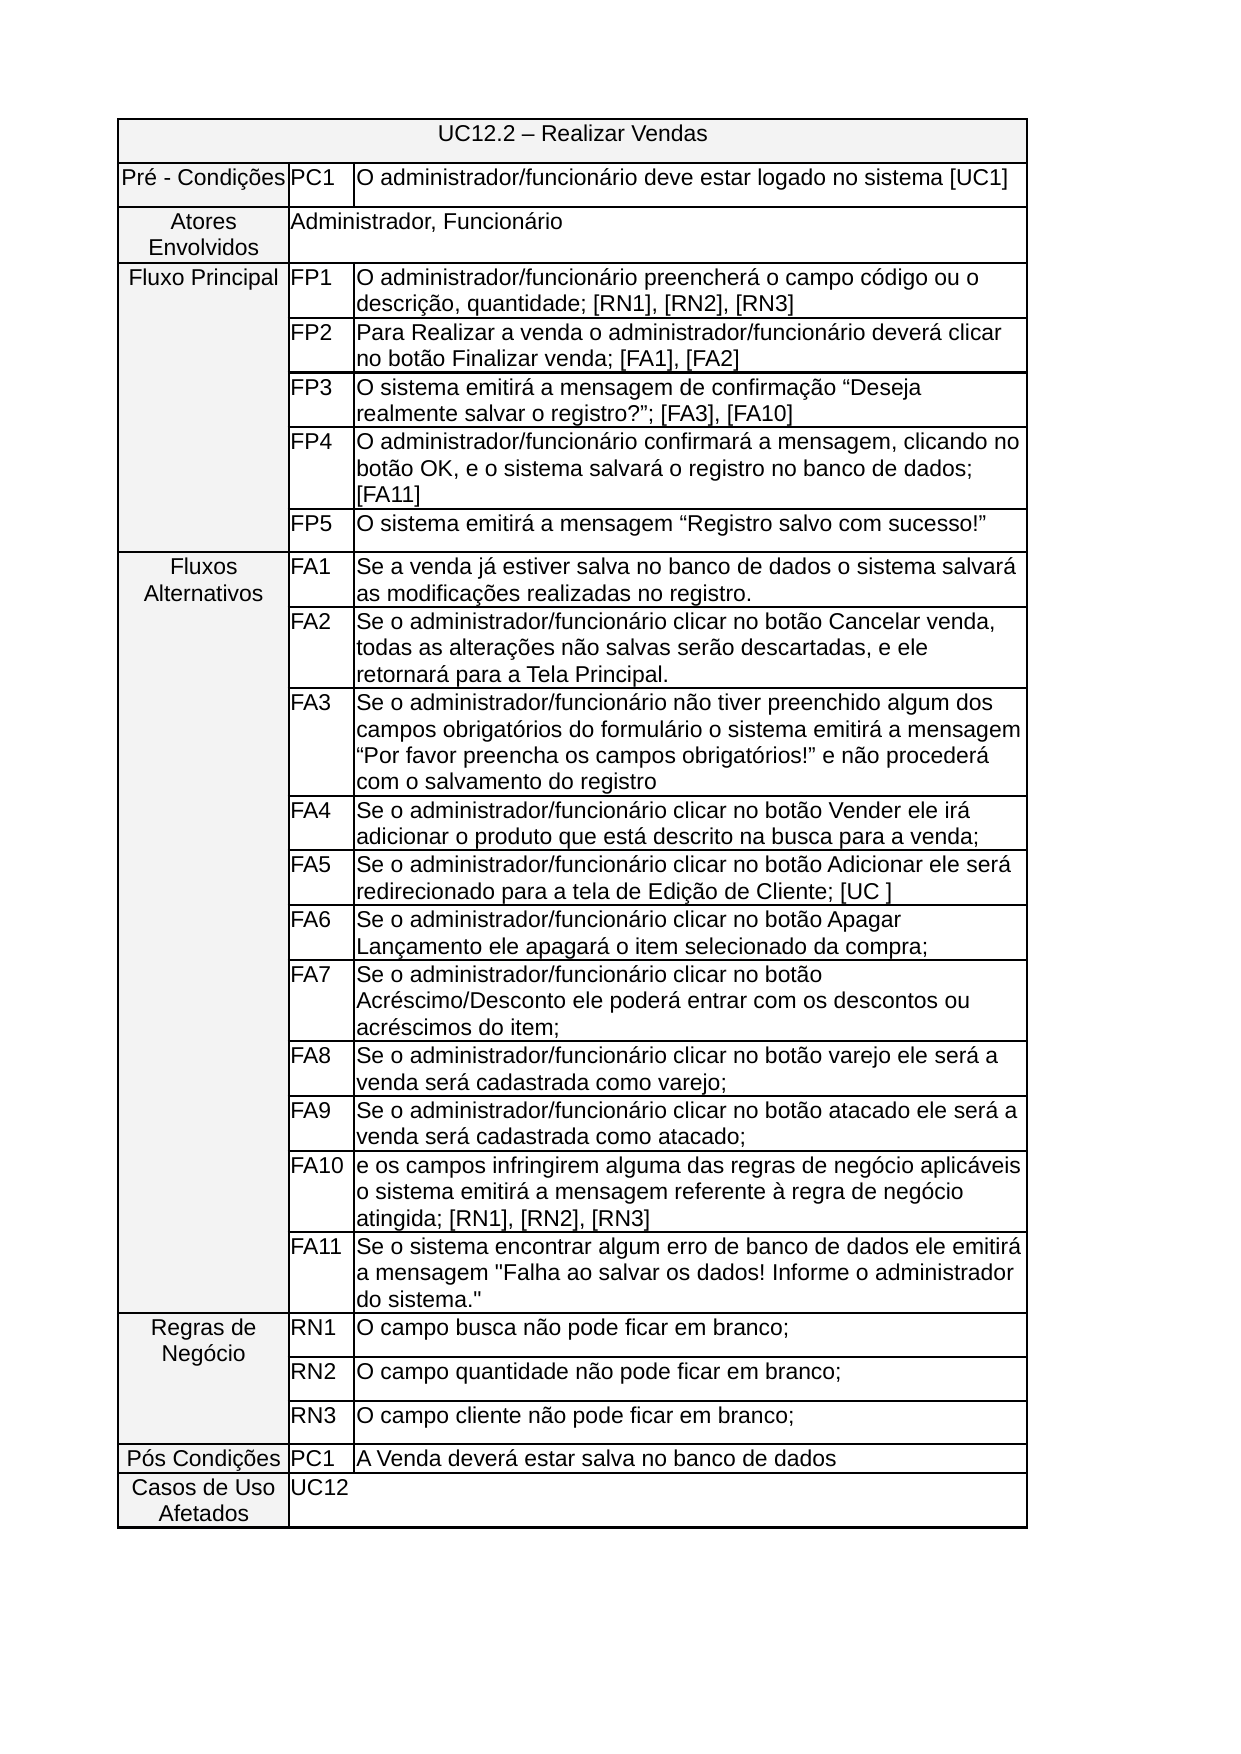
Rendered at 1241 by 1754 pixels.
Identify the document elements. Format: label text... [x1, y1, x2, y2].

table_cell RN1 [290, 1314, 353, 1356]
table_cell Se o administrador/funcionário não tiver preenchido algum dos campos obrigatórios do formulário o sistema emitirá a mensagem “Por favor preencha os campos obrigatórios!” e não procederá com o salvamento do registro [355, 689, 1026, 794]
table_cell Fluxo Principal [119, 264, 288, 551]
table_cell FA9 [290, 1097, 353, 1150]
table_cell Para Realizar a venda o administrador/funcionário deverá clicar no botão Finalizar venda; [FA1], [FA2] [355, 319, 1026, 371]
table_cell O campo cliente não pode ficar em branco; [355, 1402, 1026, 1443]
table_cell Se o administrador/funcionário clicar no botão varejo ele será a venda será cadastrada como varejo; [355, 1042, 1026, 1095]
table_cell O sistema emitirá a mensagem de confirmação “Deseja realmente salvar o registro?”; [FA3], [FA10] [355, 374, 1026, 426]
table_cell FP1 [290, 264, 353, 317]
table_cell RN3 [290, 1402, 353, 1443]
table_cell A Venda deverá estar salva no banco de dados [355, 1445, 1026, 1472]
table_cell FA2 [290, 608, 353, 687]
table_cell Administrador, Funcionário [290, 208, 1026, 262]
table_cell O administrador/funcionário confirmará a mensagem, clicando no botão OK, e o sistema salvará o registro no banco de dados; [FA11] [355, 428, 1026, 507]
table_cell O campo quantidade não pode ficar em branco; [355, 1358, 1026, 1399]
table_cell Atores Envolvidos [119, 208, 288, 262]
table_cell FP4 [290, 428, 353, 507]
table_cell FA8 [290, 1042, 353, 1095]
table_cell FA1 [290, 553, 353, 606]
table_cell Regras de Negócio [119, 1314, 288, 1443]
table_cell O administrador/funcionário deve estar logado no sistema [UC1] [355, 164, 1026, 206]
table_cell UC12 [290, 1474, 1026, 1526]
table_cell Se o administrador/funcionário clicar no botão Vender ele irá adicionar o produto que está descrito na busca para a venda; [355, 797, 1026, 849]
table_cell Se o administrador/funcionário clicar no botão Apagar Lançamento ele apagará o item selecionado da compra; [355, 906, 1026, 959]
table_cell e os campos infringirem alguma das regras de negócio aplicáveis o sistema emitirá a mensagem referente à regra de negócio atingida; [RN1], [RN2], [RN3] [355, 1152, 1026, 1231]
table_cell FP2 [290, 319, 353, 371]
table_cell FA6 [290, 906, 353, 959]
table_cell O sistema emitirá a mensagem “Registro salvo com sucesso!” [355, 510, 1026, 551]
table_cell FA3 [290, 689, 353, 794]
table_cell FA11 [290, 1233, 353, 1312]
table_cell PC1 [290, 164, 353, 206]
table_cell Se o sistema encontrar algum erro de banco de dados ele emitirá a mensagem "Falha ao salvar os dados! Informe o administrador do sistema." [355, 1233, 1026, 1312]
table_cell Se a venda já estiver salva no banco de dados o sistema salvará as modificações realizadas no registro. [355, 553, 1026, 606]
table_cell FP5 [290, 510, 353, 551]
table_cell PC1 [290, 1445, 353, 1472]
table_cell Fluxos Alternativos [119, 553, 288, 1312]
table_cell Se o administrador/funcionário clicar no botão Acréscimo/Desconto ele poderá entrar com os descontos ou acréscimos do item; [355, 961, 1026, 1040]
table_cell Pós Condições [119, 1445, 288, 1472]
table_cell FP3 [290, 374, 353, 426]
table_cell Se o administrador/funcionário clicar no botão Adicionar ele será redirecionado para a tela de Edição de Cliente; [UC ] [355, 851, 1026, 904]
table_cell Se o administrador/funcionário clicar no botão Cancelar venda, todas as alterações não salvas serão descartadas, e ele retornará para a Tela Principal. [355, 608, 1026, 687]
table_cell O administrador/funcionário preencherá o campo código ou o descrição, quantidade; [RN1], [RN2], [RN3] [355, 264, 1026, 317]
table_cell O campo busca não pode ficar em branco; [355, 1314, 1026, 1356]
table_cell Pré - Condições [119, 164, 288, 206]
table_cell Casos de Uso Afetados [119, 1474, 288, 1526]
table_cell FA10 [290, 1152, 353, 1231]
table_cell Se o administrador/funcionário clicar no botão atacado ele será a venda será cadastrada como atacado; [355, 1097, 1026, 1150]
table_cell FA7 [290, 961, 353, 1040]
table_cell FA4 [290, 797, 353, 849]
table_cell FA5 [290, 851, 353, 904]
table_cell RN2 [290, 1358, 353, 1399]
table_header UC12.2 – Realizar Vendas [119, 120, 1026, 162]
